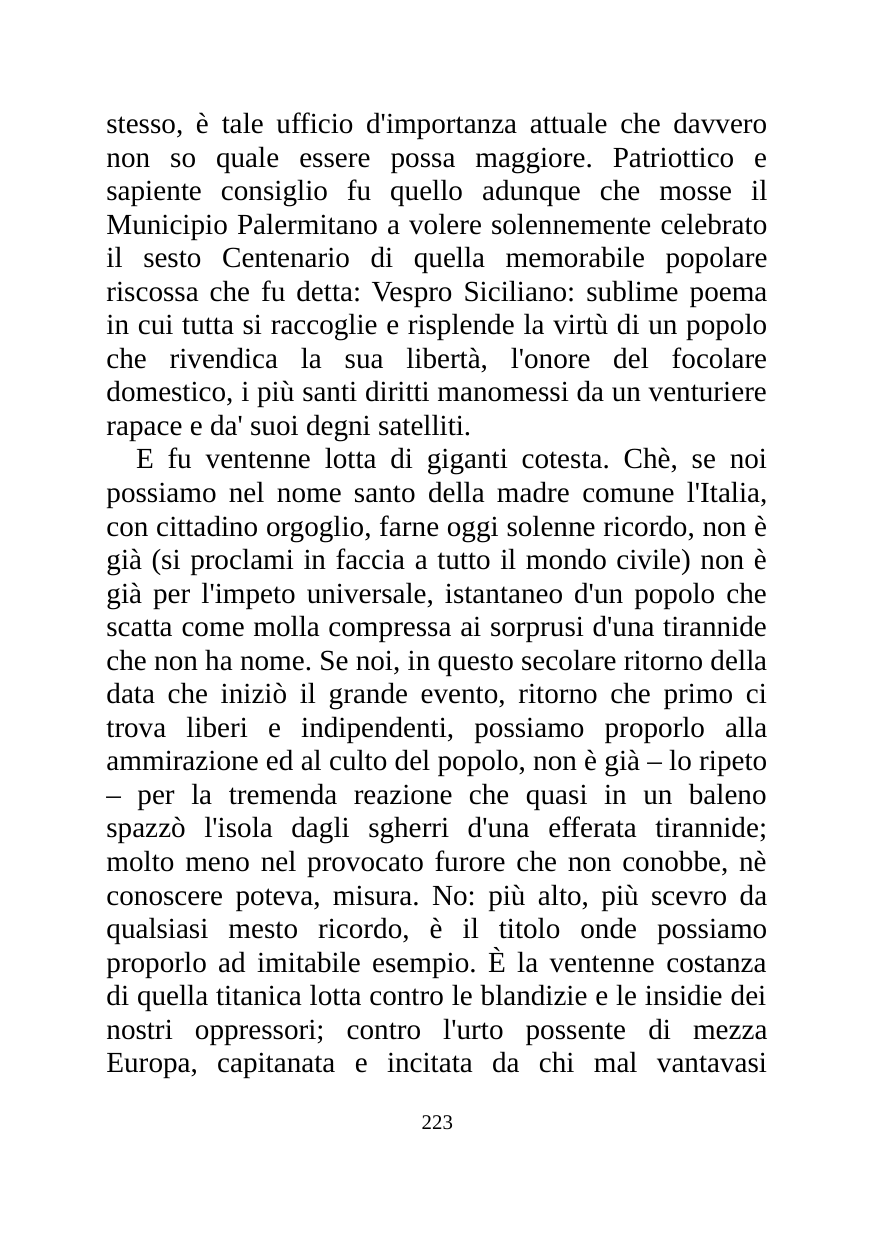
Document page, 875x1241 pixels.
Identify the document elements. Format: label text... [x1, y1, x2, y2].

text E fu ventenne lotta di giganti cotesta. Chè, se noi possiamo nel nome santo della madre comune l'Italia, con cittadino orgoglio, farne oggi solenne ricordo, non è già (si proclami in faccia a tutto il mondo civile) non è già per l'impeto universale, istantaneo d'un popolo che scatta come molla compressa ai sorprusi d'una tirannide che non ha nome. Se noi, in questo secolare ritorno della data che iniziò il grande evento, ritorno che primo ci trova liberi e indipendenti, possiamo proporlo alla ammirazione ed al culto del popolo, non è già – lo ripeto – per la tremenda reazione che quasi in un baleno spazzò l'isola dagli sgherri d'una efferata tirannide; molto meno nel provocato furore che non conobbe, nè conoscere poteva, misura. No: più alto, più scevro da qualsiasi mesto ricordo, è il titolo onde possiamo proporlo ad imitabile esempio. È la ventenne costanza di quella titanica lotta contro le blandizie e le insidie dei nostri oppressori; contro l'urto possente di mezza Europa, capitanata e incitata da chi mal vantavasi [106, 442, 768, 1079]
text stesso, è tale ufficio d'importanza attuale che davvero non so quale essere possa maggiore. Patriottico e sapiente consiglio fu quello adunque che mosse il Municipio Palermitano a volere solennemente celebrato il sesto Centenario di quella memorabile popolare riscossa che fu detta: Vespro Siciliano: sublime poema in cui tutta si raccoglie e risplende la virtù di un popolo che rivendica la sua libertà, l'onore del focolare domestico, i più santi diritti manomessi da un venturiere rapace e da' suoi degni satelliti. [106, 106, 768, 442]
